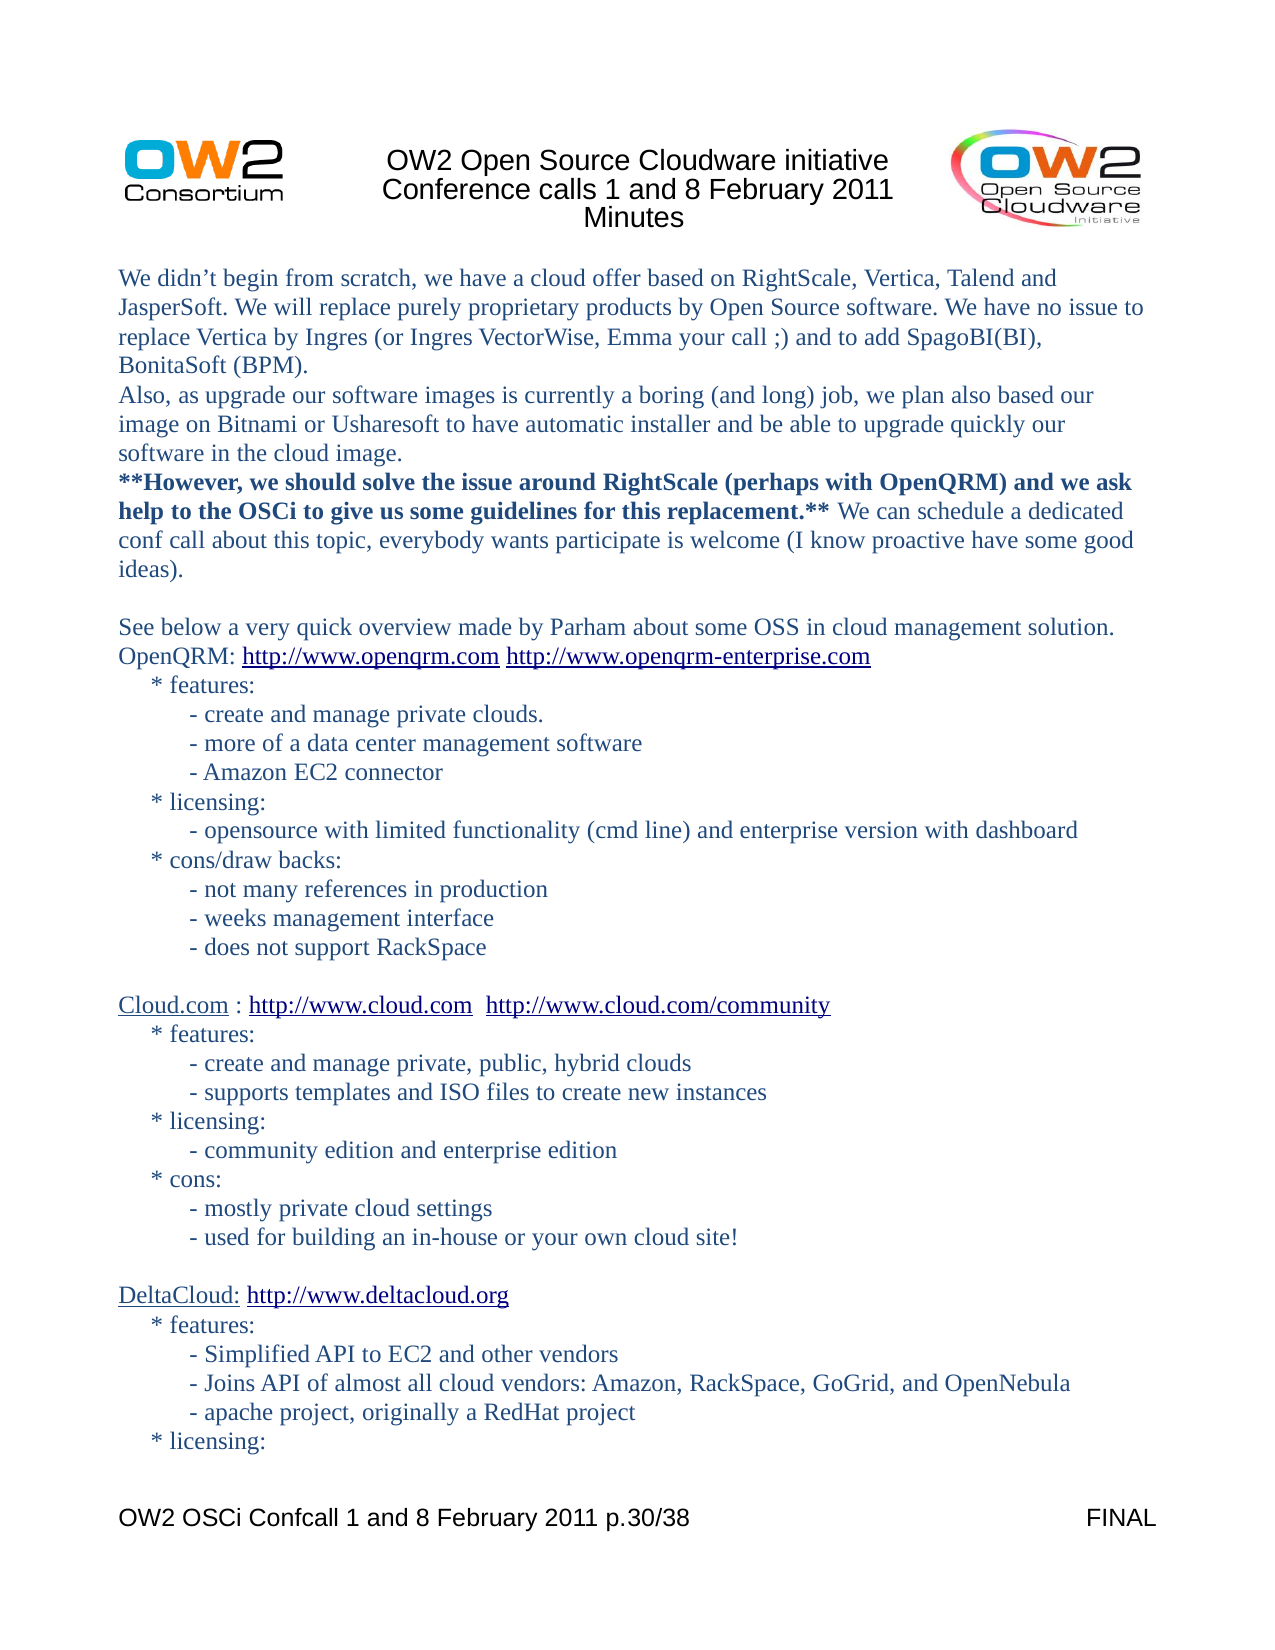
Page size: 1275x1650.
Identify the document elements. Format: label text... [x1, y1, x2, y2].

picture [949, 128, 1142, 228]
text - mostly private cloud settings [118, 1193, 1157, 1222]
picture [138, 150, 162, 169]
text - not many references in production [118, 873, 1157, 903]
text * cons: [118, 1164, 1157, 1193]
text - create and manage private, public, hybrid clouds [118, 1048, 1157, 1077]
text * licensing: [118, 1106, 1157, 1135]
text See below a very quick overview made by Parham about some OSS in cloud management solution. [118, 612, 1157, 641]
text **However, we should solve the issue around RightScale (perhaps with OpenQRM) and we ask help to the OSCi to give us some guidelines for this replacement.** We can schedule a dedicated conf call about this topic, everybody wants participate is welcome (I know proactive have some good ideas). [118, 467, 1157, 583]
text * features: [118, 1309, 1157, 1338]
picture [125, 140, 133, 147]
text * features: [118, 1019, 1157, 1048]
picture [125, 140, 283, 201]
text * features: [118, 670, 1157, 699]
text * cons/draw backs: [118, 844, 1157, 873]
text - Joins API of almost all cloud vendors: Amazon, RackSpace, GoGrid, and OpenNebula [118, 1368, 1157, 1397]
text - used for building an in-house or your own cloud site! [118, 1222, 1157, 1251]
text - supports templates and ISO files to create new instances [118, 1077, 1157, 1106]
text - create and manage private clouds. [118, 699, 1157, 728]
text * licensing: [118, 786, 1157, 815]
text Also, as upgrade our software images is currently a boring (and long) job, we plan also based our image on Bitnami or Usharesoft to have automatic installer and be able to upgrade quickly our software in the cloud image. [118, 379, 1157, 467]
text - weeks management interface [118, 903, 1157, 932]
text OpenQRM: http://www.openqrm.com http://www.openqrm-enterprise.com [118, 641, 1157, 670]
text - more of a data center management software [118, 728, 1157, 757]
text * licensing: [118, 1426, 1157, 1455]
text - Simplified API to EC2 and other vendors [118, 1338, 1157, 1368]
text - apache project, originally a RedHat project [118, 1397, 1157, 1426]
text DeltaCloud: http://www.deltacloud.org [118, 1280, 1157, 1309]
text - opensource with limited functionality (cmd line) and enterprise version with dashboard [118, 815, 1157, 844]
text We didn’t begin from scratch, we have a cloud offer based on RightScale, Vertica, Talend and JasperSoft. We will replace purely proprietary products by Open Source software. We have no issue to replace Vertica by Ingres (or Ingres VectorWise, Emma your call ;) and to add SpagoBI(BI), BonitaSoft (BPM). [118, 263, 1157, 379]
text - Amazon EC2 connector [118, 757, 1157, 786]
text - does not support RackSpace [118, 932, 1157, 961]
text - community edition and enterprise edition [118, 1135, 1157, 1164]
text Cloud.com : http://www.cloud.com http://www.cloud.com/community [118, 990, 1157, 1019]
